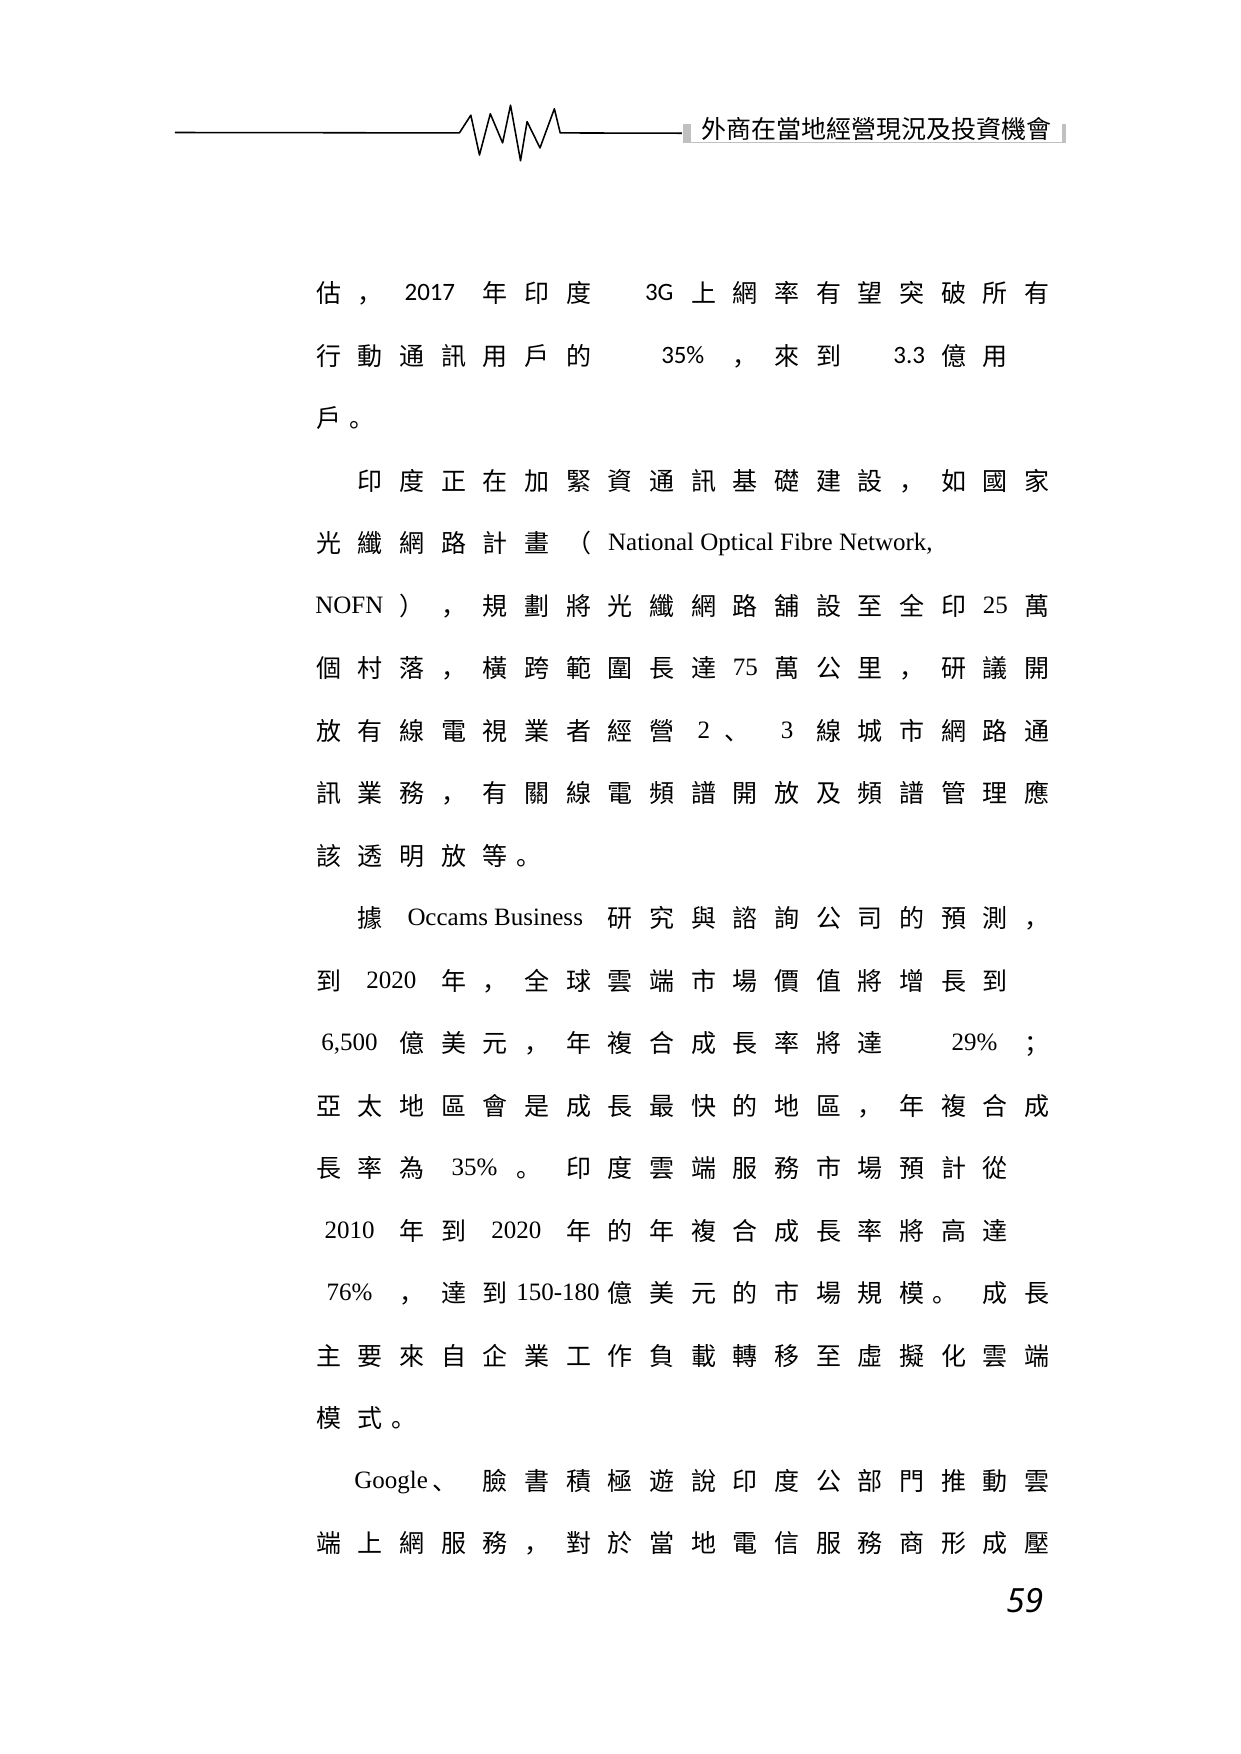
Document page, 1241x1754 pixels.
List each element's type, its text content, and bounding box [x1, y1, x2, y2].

text 估，2017 年印度 3G 上網率有望突破所有行動通訊用戶的 35%，來到 3.3 億用戶。 [281, 250, 1058, 438]
text Google、臉書積極遊說印度公部門推動雲端上網服務，對於當地電信服務商形成壓 [281, 1438, 1058, 1563]
text 印度正在加緊資通訊基礎建設，如國家光纖網路計畫（National Optical Fibre Network, NOFN），規劃將光纖網路舖設至全印25萬個村落，橫跨範圍長達75萬公里，研議開放有線電視業者經營2、3線城市網路通訊業務，有關線電頻譜開放及頻譜管理應該透明放等。 [281, 438, 1058, 875]
text 據Occams Business研究與諮詢公司的預測，到2020年，全球雲端市場價值將增長到6,500億美元，年複合成長率將達 29%；亞太地區會是成長最快的地區，年複合成長率為35%。印度雲端服務市場預計從2010年到2020年的年複合成長率將高達76%，達到150-180億美元的市場規模。成長主要來自企業工作負載轉移至虛擬化雲端模式。 [281, 875, 1058, 1438]
